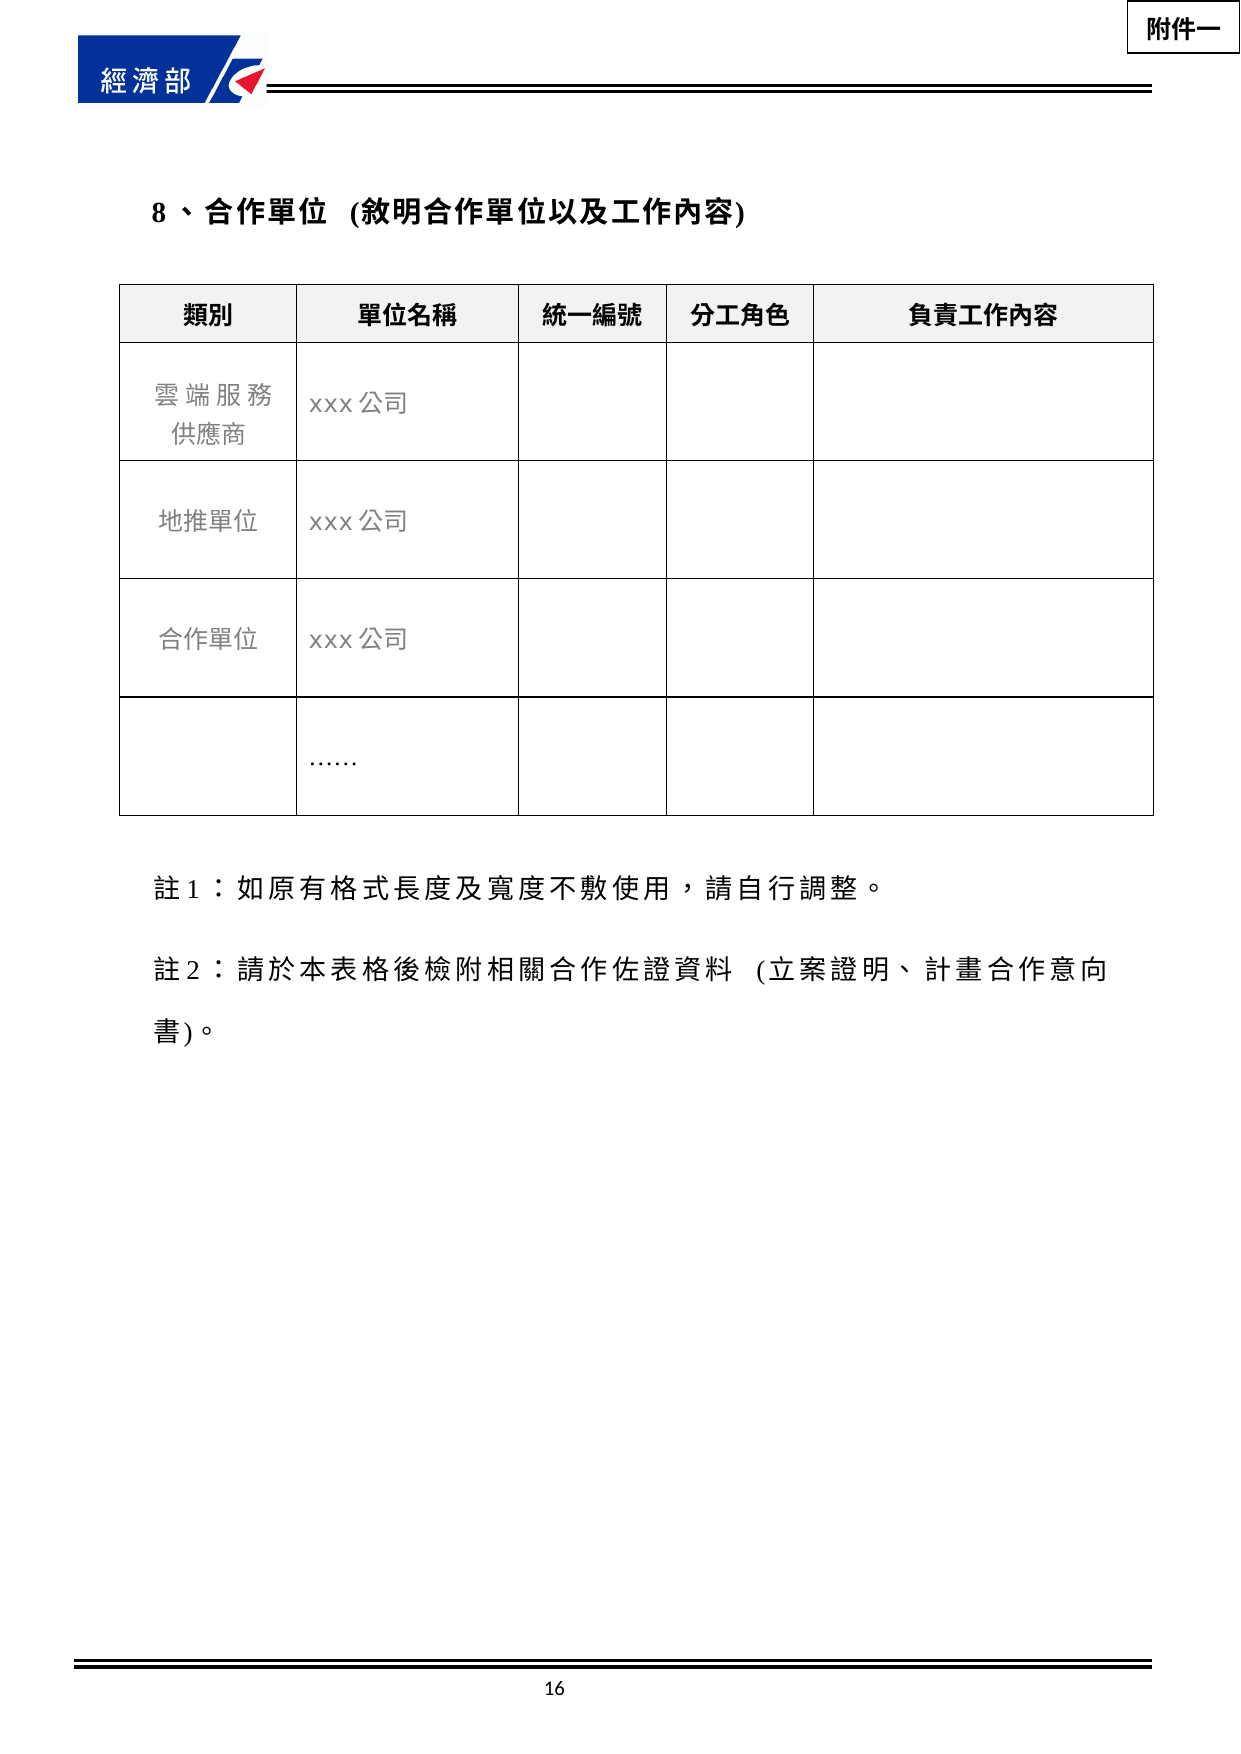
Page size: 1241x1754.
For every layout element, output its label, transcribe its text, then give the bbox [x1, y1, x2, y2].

table_cell …… [297, 698, 518, 814]
table_header 分工角色 [667, 285, 813, 342]
table_cell [667, 698, 813, 814]
table_cell [667, 579, 813, 696]
table_cell [519, 343, 666, 460]
text 註2：請於本表格後檢附相關合作佐證資料 (立案證明、計畫合作意向書)。 [145, 916, 1120, 1041]
table_cell [667, 461, 813, 578]
list 合作單位 (敘明合作單位以及工作內容) [145, 127, 1120, 252]
table_cell [814, 698, 1153, 814]
table_cell 雲端服務 供應商 [120, 343, 296, 460]
table_cell xxx公司 [297, 461, 518, 578]
table_header 類別 [120, 285, 296, 342]
table_cell [519, 579, 666, 696]
table_header 統一編號 [519, 285, 666, 342]
table_cell [519, 461, 666, 578]
table_cell [667, 343, 813, 460]
text 註1：如原有格式長度及寬度不敷使用，請自行調整。 [149, 834, 1120, 897]
table_cell [120, 698, 296, 814]
table_cell [814, 579, 1153, 696]
table_cell 合作單位 [120, 579, 296, 696]
table_header 單位名稱 [297, 285, 518, 342]
table_cell [519, 698, 666, 814]
table_cell xxx公司 [297, 579, 518, 696]
table_header 負責工作內容 [814, 285, 1153, 342]
table_cell [814, 343, 1153, 460]
table_cell 地推單位 [120, 461, 296, 578]
table_cell [814, 461, 1153, 578]
table_cell xxx公司 [297, 343, 518, 460]
